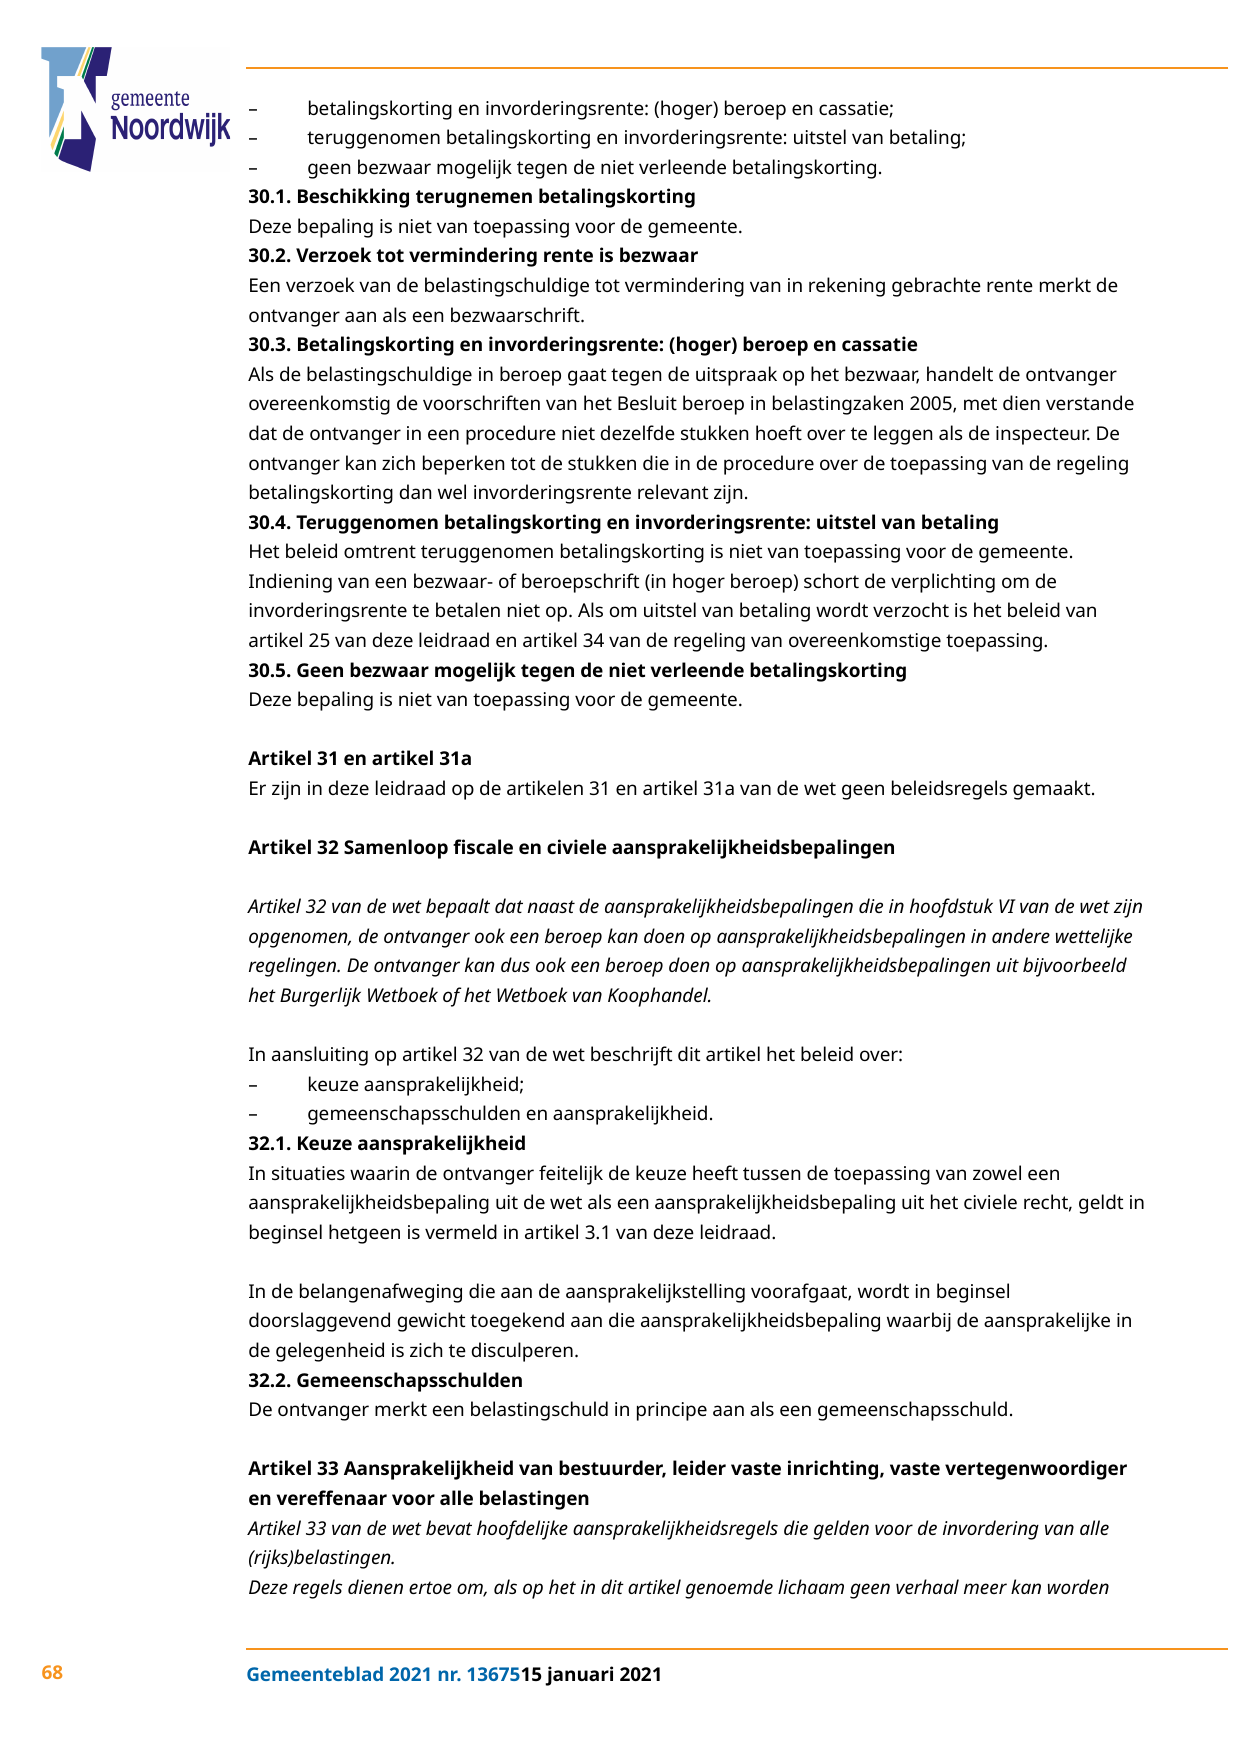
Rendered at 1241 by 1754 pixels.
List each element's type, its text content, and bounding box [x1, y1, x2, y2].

text Indiening van een bezwaar- of beroepschrift (in hoger beroep) schort de verplichting om de invorderingsrente te betalen niet op. Als om uitstel van betaling wordt verzocht is het beleid van artikel 25 van deze leidraad en artikel 34 van de regeling van overeenkomstige toepassing. [248, 568, 1152, 653]
text Artikel 32 Samenloop fiscale en civiele aansprakelijkheidsbepalingen [248, 834, 1152, 860]
text Artikel 31 en artikel 31a [248, 746, 1152, 771]
text 30.5. Geen bezwaar mogelijk tegen de niet verleende betalingskorting [248, 657, 1152, 683]
text 32.1. Keuze aansprakelijkheid [248, 1130, 1152, 1156]
text De ontvanger merkt een belastingschuld in principe aan als een gemeenschapsschuld. [248, 1396, 1152, 1422]
list betalingskorting en invorderingsrente: (hoger) beroep en cassatie; [248, 95, 1152, 121]
text In situaties waarin de ontvanger feitelijk de keuze heeft tussen de toepassing van zowel een aansprakelijkheidsbepaling uit de wet als een aansprakelijkheidsbepaling uit het civiele recht, geldt in beginsel hetgeen is vermeld in artikel 3.1 van deze leidraad. [248, 1160, 1152, 1245]
text Een verzoek van de belastingschuldige tot vermindering van in rekening gebrachte rente merkt de ontvanger aan als een bezwaarschrift. [248, 272, 1152, 328]
text Artikel 33 Aansprakelijkheid van bestuurder, leider vaste inrichting, vaste vertegenwoordiger en vereffenaar voor alle belastingen [248, 1456, 1152, 1511]
text 32.2. Gemeenschapsschulden [248, 1367, 1152, 1393]
text Deze bepaling is niet van toepassing voor de gemeente. [248, 213, 1152, 239]
text 30.1. Beschikking terugnemen betalingskorting [248, 183, 1152, 209]
text Als de belastingschuldige in beroep gaat tegen de uitspraak op het bezwaar, handelt de ontvanger overeenkomstig de voorschriften van het Besluit beroep in belastingzaken 2005, met dien verstande dat de ontvanger in een procedure niet dezelfde stukken hoeft over te leggen als de inspecteur. De ontvanger kan zich beperken tot de stukken die in de procedure over de toepassing van de regeling betalingskorting dan wel invorderingsrente relevant zijn. [248, 361, 1152, 505]
list gemeenschapsschulden en aansprakelijkheid. [248, 1101, 1152, 1126]
text In de belangenafweging die aan de aansprakelijkstelling voorafgaat, wordt in beginsel doorslaggevend gewicht toegekend aan die aansprakelijkheidsbepaling waarbij de aansprakelijke in de gelegenheid is zich te disculperen. [248, 1278, 1152, 1363]
text Er zijn in deze leidraad op de artikelen 31 en artikel 31a van de wet geen beleidsregels gemaakt. [248, 775, 1152, 801]
text 30.3. Betalingskorting en invorderingsrente: (hoger) beroep en cassatie [248, 331, 1152, 357]
list geen bezwaar mogelijk tegen de niet verleende betalingskorting. [248, 154, 1152, 180]
text 30.2. Verzoek tot vermindering rente is bezwaar [248, 243, 1152, 268]
text Deze bepaling is niet van toepassing voor de gemeente. [248, 686, 1152, 712]
text Artikel 32 van de wet bepaalt dat naast de aansprakelijkheidsbepalingen die in hoofdstuk VI van de wet zijn opgenomen, de ontvanger ook een beroep kan doen op aansprakelijkheidsbepalingen in andere wettelijke regelingen. De ontvanger kan dus ook een beroep doen op aansprakelijkheidsbepalingen uit bijvoorbeeld het Burgerlijk Wetboek of het Wetboek van Koophandel. [248, 893, 1152, 1008]
list keuze aansprakelijkheid; [248, 1071, 1152, 1097]
text In aansluiting op artikel 32 van de wet beschrijft dit artikel het beleid over: [248, 1041, 1152, 1067]
text Deze regels dienen ertoe om, als op het in dit artikel genoemde lichaam geen verhaal meer kan worden [248, 1574, 1152, 1600]
text Het beleid omtrent teruggenomen betalingskorting is niet van toepassing voor de gemeente. [248, 538, 1152, 564]
text 30.4. Teruggenomen betalingskorting en invorderingsrente: uitstel van betaling [248, 509, 1152, 535]
list teruggenomen betalingskorting en invorderingsrente: uitstel van betaling; [248, 124, 1152, 150]
picture [41, 47, 231, 172]
text Artikel 33 van de wet bevat hoofdelijke aansprakelijkheidsregels die gelden voor de invordering van alle (rijks)belastingen. [248, 1515, 1152, 1570]
